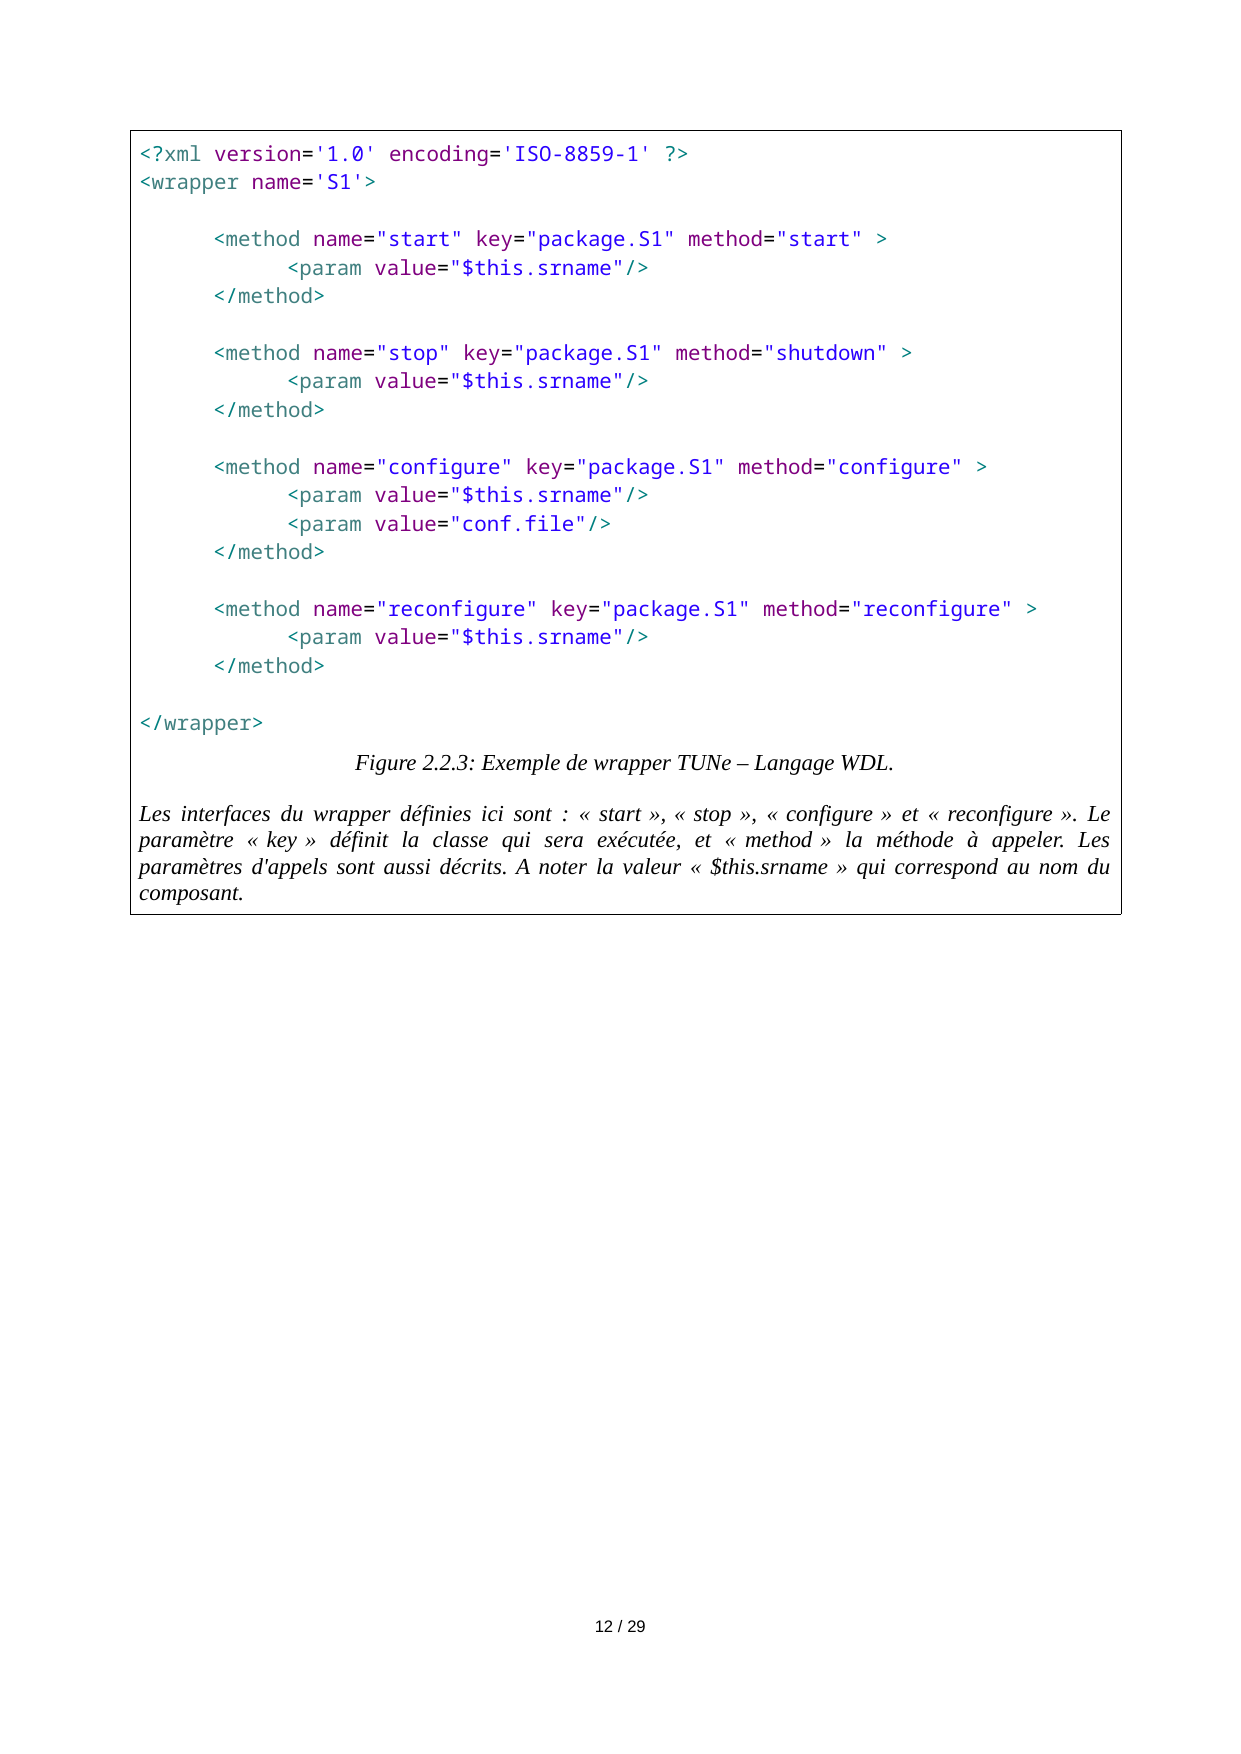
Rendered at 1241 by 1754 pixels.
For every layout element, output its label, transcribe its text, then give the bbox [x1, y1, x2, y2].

text <method name="start" key="package.S1" method="start" > [139, 224, 1112, 253]
text </method> [139, 537, 1112, 566]
text </method> [139, 281, 1112, 309]
text Figure 2.2.3: Exemple de wrapper TUNe – Langage WDL. [139, 749, 1112, 775]
text Les interfaces du wrapper définies ici sont : « start », « stop », « configure » et « reconfigure ». Le paramètre « key » définit la classe qui sera exécutée, et « method » la méthode à appeler. Les paramètres d'appels sont aussi décrits. A noter la valeur « $this.srname » qui correspond au nom du composant. [139, 800, 1112, 905]
text <param value="$this.srname"/> [139, 253, 1112, 281]
text <param value="$this.srname"/> [139, 622, 1112, 651]
text <method name="configure" key="package.S1" method="configure" > [139, 452, 1112, 480]
text <method name="stop" key="package.S1" method="shutdown" > [139, 338, 1112, 366]
text <method name="reconfigure" key="package.S1" method="reconfigure" > [139, 594, 1112, 622]
text <?xml version='1.0' encoding='ISO-8859-1' ?> [139, 139, 1112, 167]
text </method> [139, 395, 1112, 423]
text </method> [139, 651, 1112, 679]
text <param value="$this.srname"/> [139, 480, 1112, 509]
text <param value="conf.file"/> [139, 509, 1112, 537]
text <param value="$this.srname"/> [139, 366, 1112, 395]
text <wrapper name='S1'> [139, 167, 1112, 196]
text </wrapper> [139, 708, 1112, 736]
